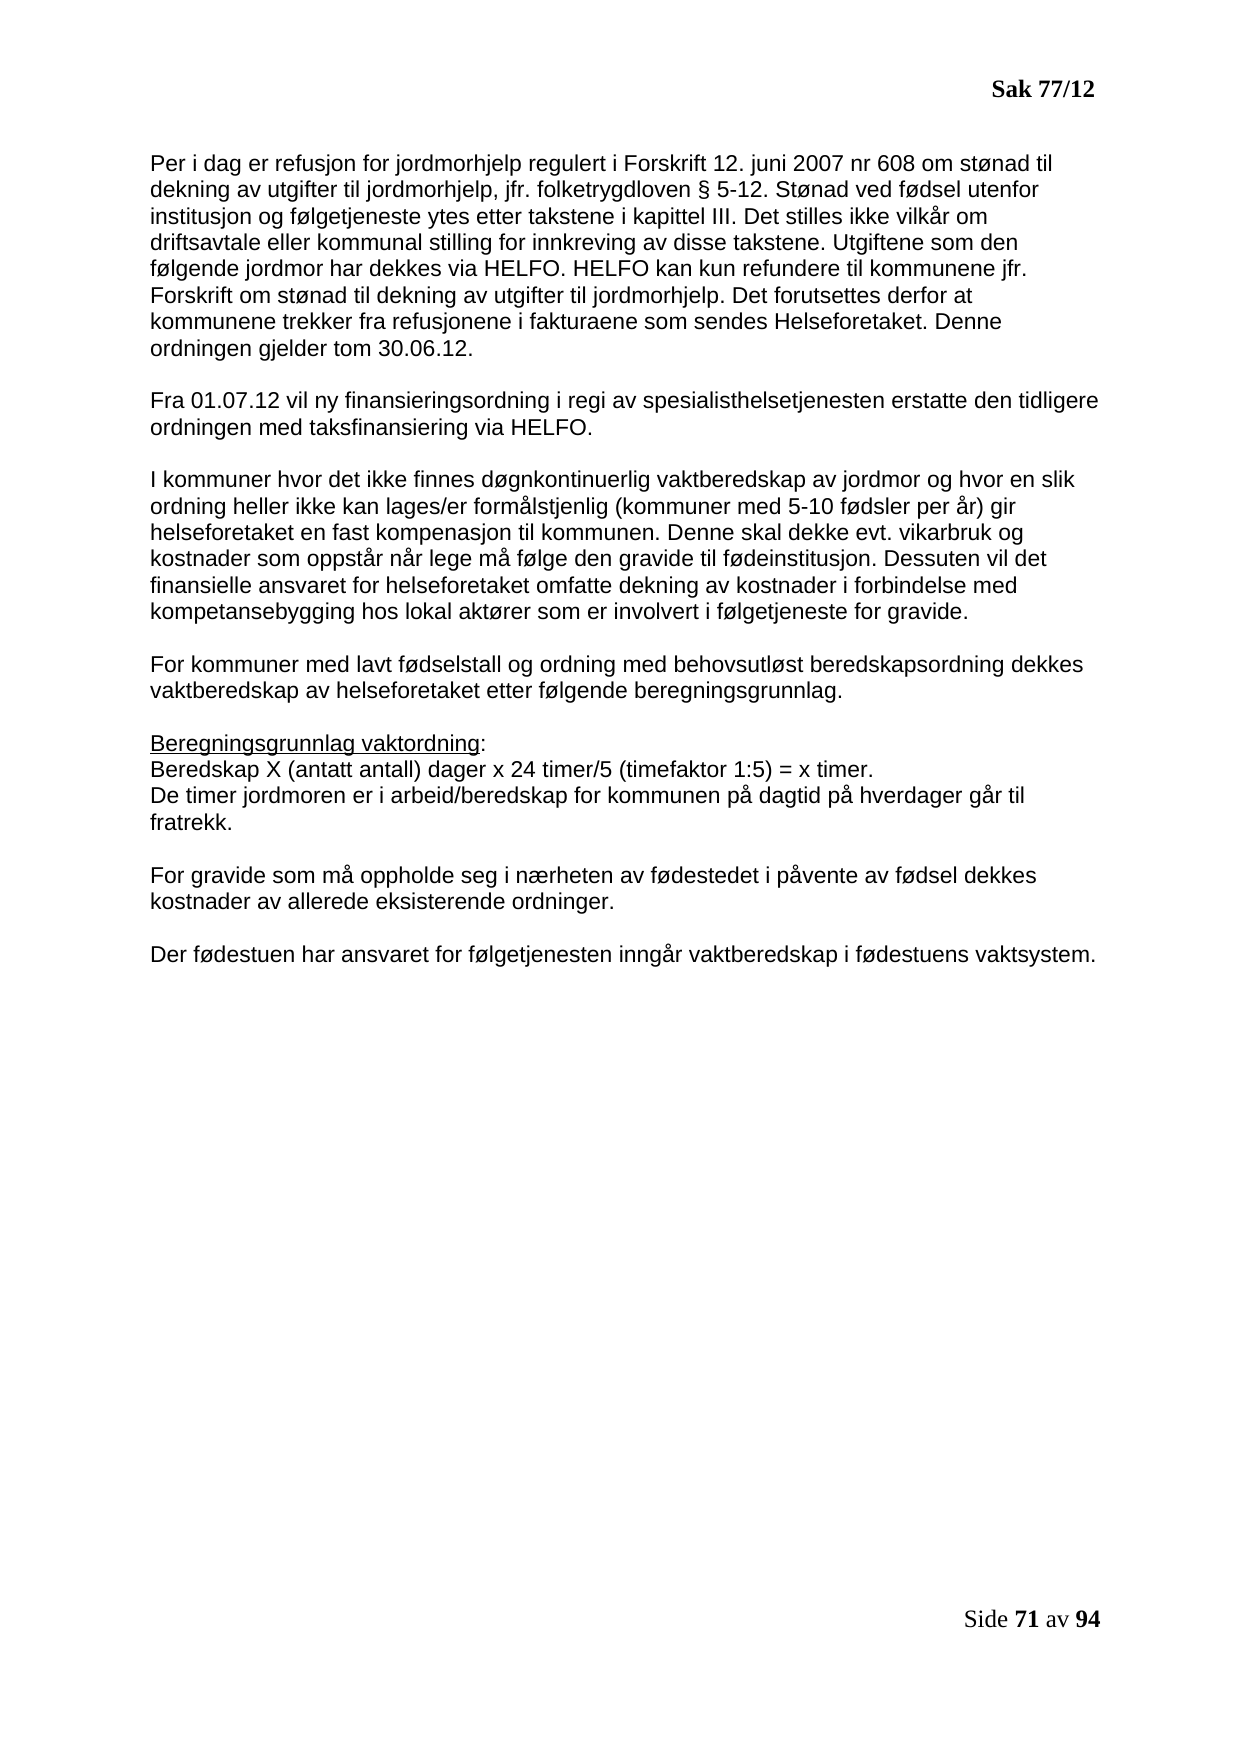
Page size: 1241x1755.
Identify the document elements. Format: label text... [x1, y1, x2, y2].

text I kommuner hvor det ikke finnes døgnkontinuerlig vaktberedskap av jordmor og hvor en slik ordning heller ikke kan lages/er formålstjenlig (kommuner med 5-10 fødsler per år) gir helseforetaket en fast kompenasjon til kommunen. Denne skal dekke evt. vikarbruk og kostnader som oppstår når lege må følge den gravide til fødeinstitusjon. Dessuten vil det finansielle ansvaret for helseforetaket omfatte dekning av kostnader i forbindelse med kompetansebygging hos lokal aktører som er involvert i følgetjeneste for gravide. [150, 466, 1100, 624]
text For kommuner med lavt fødselstall og ordning med behovsutløst beredskapsordning dekkes vaktberedskap av helseforetaket etter følgende beregningsgrunnlag. [150, 651, 1100, 703]
text Der fødestuen har ansvaret for følgetjenesten inngår vaktberedskap i fødestuens vaktsystem. [150, 941, 1100, 967]
text Fra 01.07.12 vil ny finansieringsordning i regi av spesialisthelsetjenesten erstatte den tidligere ordningen med taksfinansiering via HELFO. [150, 387, 1100, 440]
text Beregningsgrunnlag vaktordning: [150, 730, 1100, 756]
text Beredskap X (antatt antall) dager x 24 timer/5 (timefaktor 1:5) = x timer. [150, 756, 1100, 782]
text Per i dag er refusjon for jordmorhjelp regulert i Forskrift 12. juni 2007 nr 608 om stønad til dekning av utgifter til jordmorhjelp, jfr. folketrygdloven § 5-12. Stønad ved fødsel utenfor institusjon og følgetjeneste ytes etter takstene i kapittel III. Det stilles ikke vilkår om driftsavtale eller kommunal stilling for innkreving av disse takstene. Utgiftene som den følgende jordmor har dekkes via HELFO. HELFO kan kun refundere til kommunene jfr. Forskrift om stønad til dekning av utgifter til jordmorhjelp. Det forutsettes derfor at kommunene trekker fra refusjonene i fakturaene som sendes Helseforetaket. Denne ordningen gjelder tom 30.06.12. [150, 150, 1100, 361]
text De timer jordmoren er i arbeid/beredskap for kommunen på dagtid på hverdager går til fratrekk. [150, 782, 1100, 835]
text For gravide som må oppholde seg i nærheten av fødestedet i påvente av fødsel dekkes kostnader av allerede eksisterende ordninger. [150, 862, 1100, 914]
